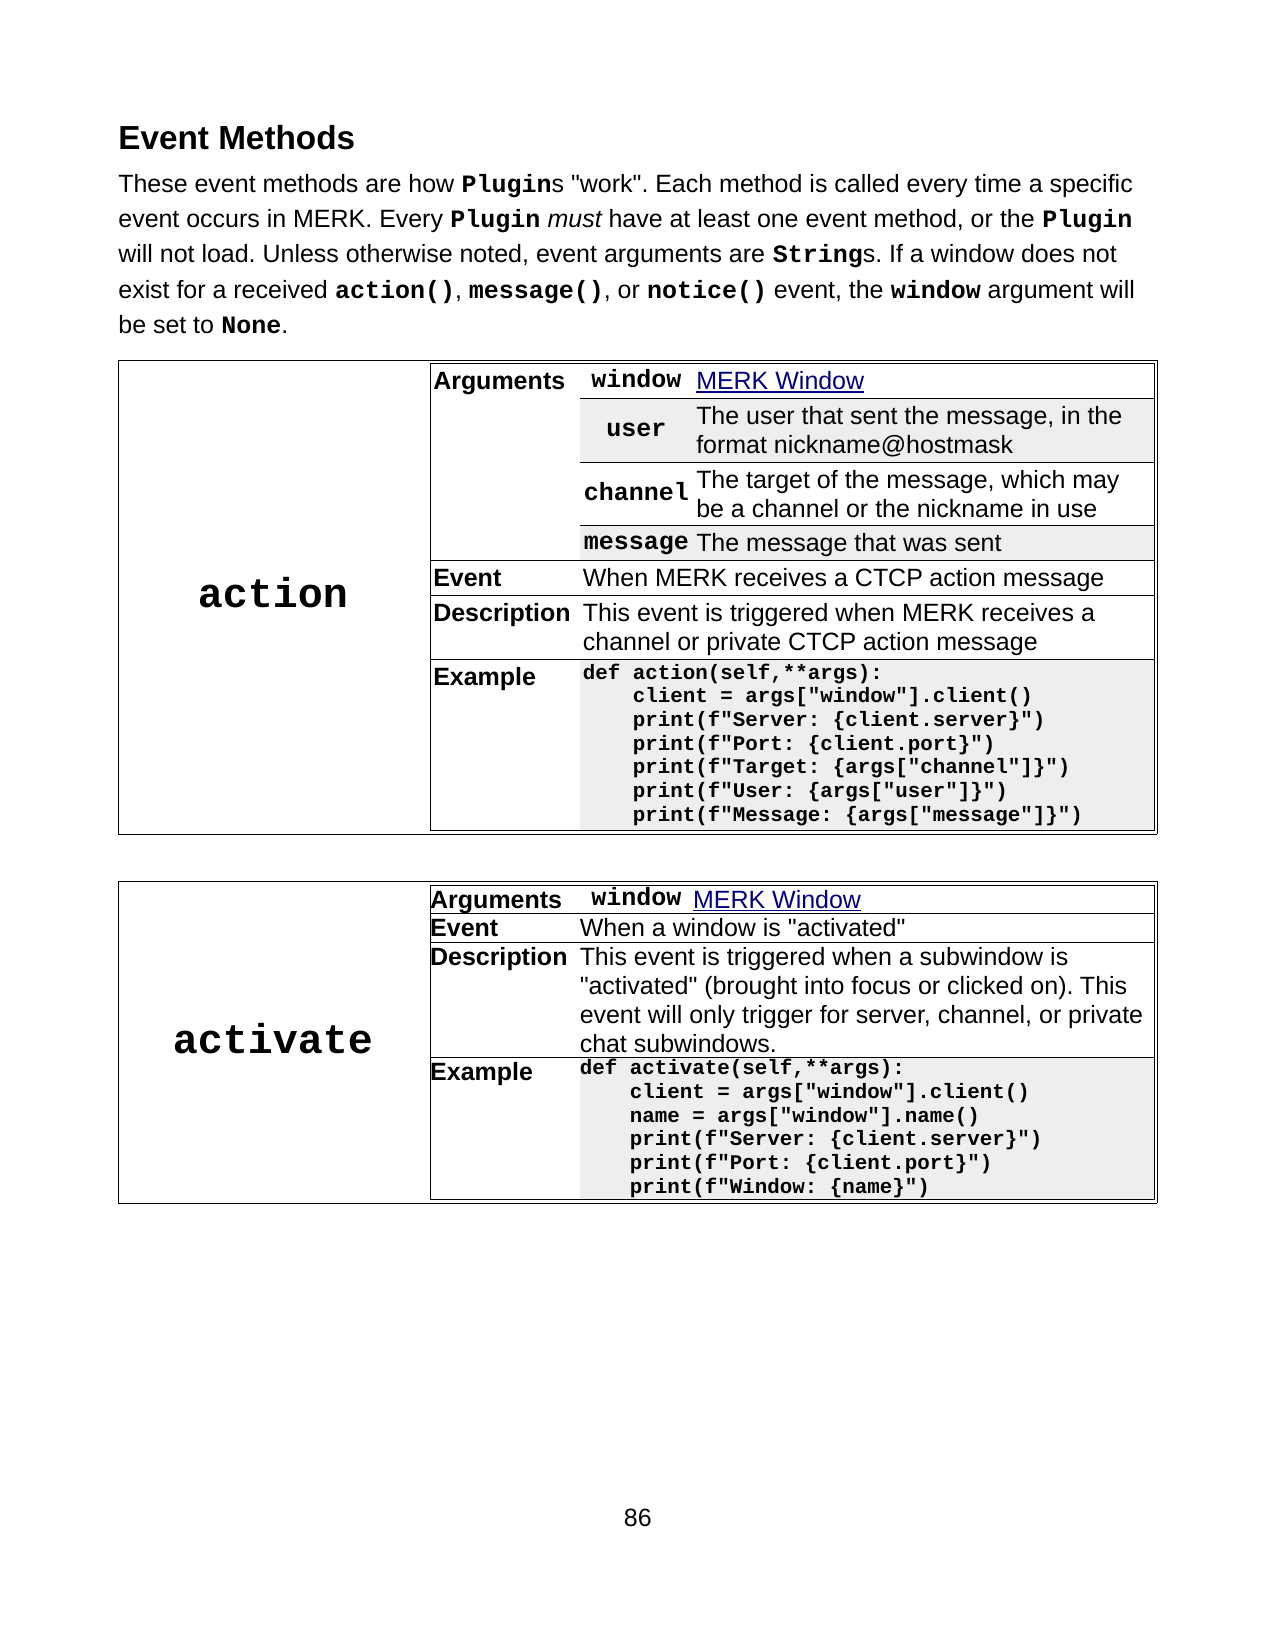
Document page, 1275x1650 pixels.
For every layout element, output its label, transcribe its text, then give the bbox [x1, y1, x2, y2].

table_cell The user that sent the message, in the format nickname@hostmask [693, 399, 1154, 462]
table_header Arguments [431, 886, 579, 913]
table_cell The target of the message, which may be a channel or the nickname in use [693, 463, 1154, 525]
table_header activate [119, 882, 427, 1202]
table_cell When a window is "activated" [580, 914, 1154, 942]
table_cell Example [431, 660, 579, 830]
table_cell When MERK receives a CTCP action message [580, 561, 1154, 595]
table_cell This event is triggered when MERK receives a channel or private CTCP action message [580, 596, 1154, 659]
table_header MERK Window [693, 364, 1154, 398]
table_cell user [580, 399, 693, 462]
table_header MERK Window [693, 886, 1154, 913]
table_header Arguments [431, 364, 579, 560]
table_cell Event [431, 561, 579, 595]
table_cell Event [431, 914, 579, 942]
table_cell Description [431, 596, 579, 659]
table_cell Description [431, 943, 579, 1057]
table_cell Example [431, 1058, 579, 1199]
table_header [427, 361, 1157, 834]
table_header window [580, 886, 693, 913]
table_header action [119, 361, 427, 834]
table_cell channel [580, 463, 693, 525]
table_cell message [580, 526, 693, 560]
text These event methods are how Plugins "work". Each method is called every time a specific event occurs in MERK. Every Plugin must have at least one event method, or the Plugin will not load. Unless otherwise noted, event arguments are Strings. If a window does not exist for a received action(), message(), or notice() event, the window argument will be set to None. [118, 169, 1157, 341]
table_cell This event is triggered when a subwindow is "activated" (brought into focus or clicked on). This event will only trigger for server, channel, or private chat subwindows. [580, 943, 1154, 1057]
table_header window [580, 364, 693, 398]
subtitle Event Methods [118, 118, 1157, 157]
table_cell def activate(self,**args): client = args["window"].client() name = args["window"].name() print(f"Server: {client.server}") print(f"Port: {client.port}") print(f"Window: {name}") [580, 1058, 1154, 1199]
table_header [427, 882, 1157, 1202]
table_cell def action(self,**args): client = args["window"].client() print(f"Server: {client.server}") print(f"Port: {client.port}") print(f"Target: {args["channel"]}") print(f"User: {args["user"]}") print(f"Message: {args["message"]}") [580, 660, 1154, 830]
table_cell The message that was sent [693, 526, 1154, 560]
